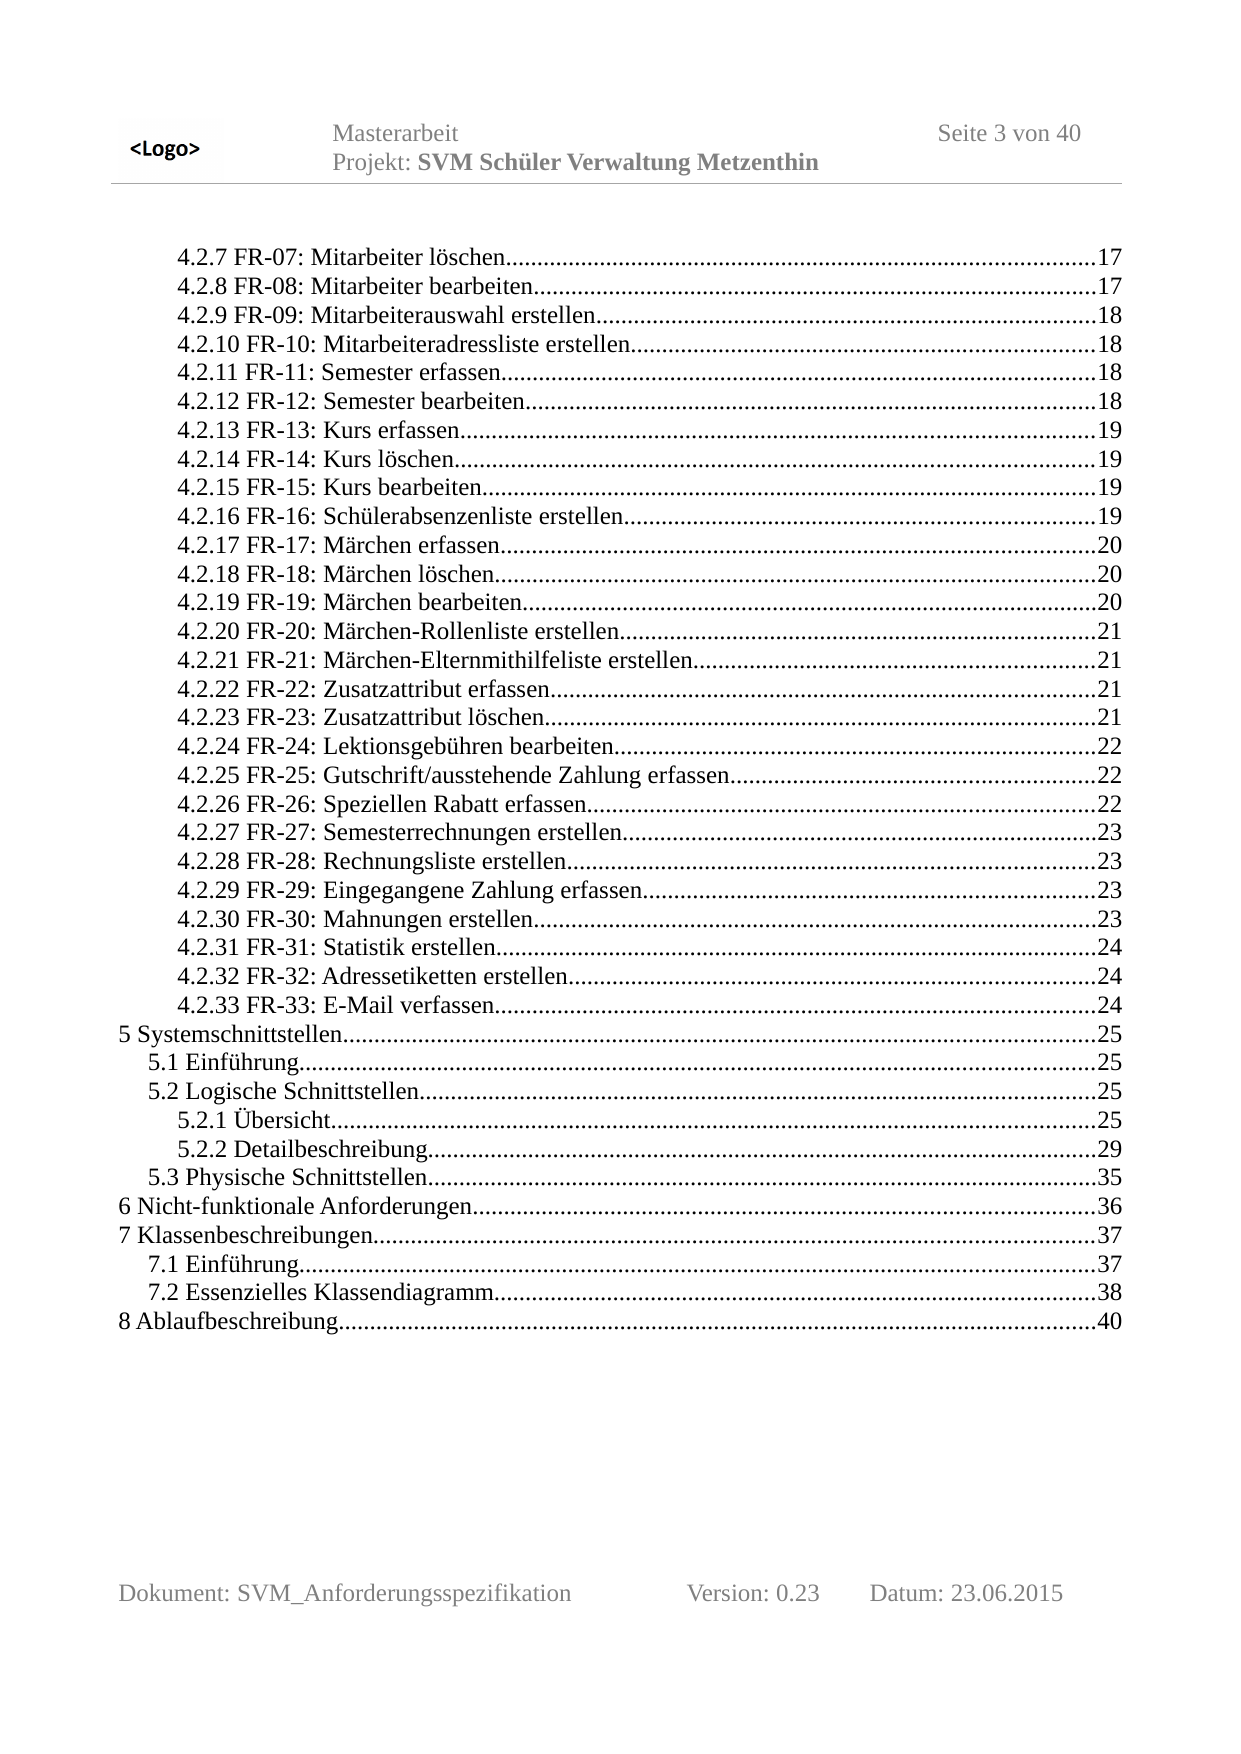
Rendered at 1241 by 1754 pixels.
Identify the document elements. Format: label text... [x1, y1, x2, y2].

text 4.2.23 FR-23: Zusatzattribut löschen 21 [177, 702, 1122, 731]
text 4.2.9 FR-09: Mitarbeiterauswahl erstellen 18 [177, 300, 1122, 329]
text 4.2.26 FR-26: Speziellen Rabatt erfassen 22 [177, 789, 1122, 817]
text 4.2.13 FR-13: Kurs erfassen 19 [177, 415, 1122, 444]
text 4.2.27 FR-27: Semesterrechnungen erstellen 23 [177, 817, 1122, 846]
text 4.2.22 FR-22: Zusatzattribut erfassen 21 [177, 674, 1122, 702]
text 6 Nicht-funktionale Anforderungen 36 [118, 1191, 1122, 1220]
text 4.2.12 FR-12: Semester bearbeiten 18 [177, 386, 1122, 415]
text 4.2.29 FR-29: Eingegangene Zahlung erfassen 23 [177, 875, 1122, 904]
text 4.2.30 FR-30: Mahnungen erstellen 23 [177, 904, 1122, 932]
text 4.2.19 FR-19: Märchen bearbeiten 20 [177, 587, 1122, 616]
text 5.3 Physische Schnittstellen 35 [148, 1162, 1122, 1191]
text 4.2.18 FR-18: Märchen löschen 20 [177, 559, 1122, 587]
text 4.2.33 FR-33: E-Mail verfassen 24 [177, 990, 1122, 1019]
text 7.2 Essenzielles Klassendiagramm 38 [148, 1277, 1122, 1306]
text 5.1 Einführung 25 [148, 1047, 1122, 1076]
text 4.2.15 FR-15: Kurs bearbeiten 19 [177, 472, 1122, 501]
text 4.2.11 FR-11: Semester erfassen 18 [177, 357, 1122, 386]
text 4.2.20 FR-20: Märchen-Rollenliste erstellen 21 [177, 616, 1122, 645]
text 5.2.2 Detailbeschreibung 29 [177, 1134, 1122, 1162]
text 4.2.16 FR-16: Schülerabsenzenliste erstellen 19 [177, 501, 1122, 530]
text 4.2.28 FR-28: Rechnungsliste erstellen 23 [177, 846, 1122, 875]
text 4.2.32 FR-32: Adressetiketten erstellen 24 [177, 961, 1122, 990]
picture [118, 118, 224, 183]
text 4.2.7 FR-07: Mitarbeiter löschen 17 [177, 242, 1122, 271]
text 7.1 Einführung 37 [148, 1249, 1122, 1277]
text 7 Klassenbeschreibungen 37 [118, 1220, 1122, 1249]
text 5 Systemschnittstellen 25 [118, 1019, 1122, 1047]
text 4.2.14 FR-14: Kurs löschen 19 [177, 444, 1122, 472]
text 4.2.31 FR-31: Statistik erstellen 24 [177, 932, 1122, 961]
text 8 Ablaufbeschreibung 40 [118, 1306, 1122, 1335]
text 4.2.17 FR-17: Märchen erfassen 20 [177, 530, 1122, 559]
text 4.2.21 FR-21: Märchen-Elternmithilfeliste erstellen 21 [177, 645, 1122, 674]
text 5.2 Logische Schnittstellen 25 [148, 1076, 1122, 1105]
text 4.2.10 FR-10: Mitarbeiteradressliste erstellen 18 [177, 329, 1122, 357]
text 5.2.1 Übersicht 25 [177, 1105, 1122, 1134]
text 4.2.8 FR-08: Mitarbeiter bearbeiten 17 [177, 271, 1122, 300]
text 4.2.25 FR-25: Gutschrift/ausstehende Zahlung erfassen 22 [177, 760, 1122, 789]
text 4.2.24 FR-24: Lektionsgebühren bearbeiten 22 [177, 731, 1122, 760]
